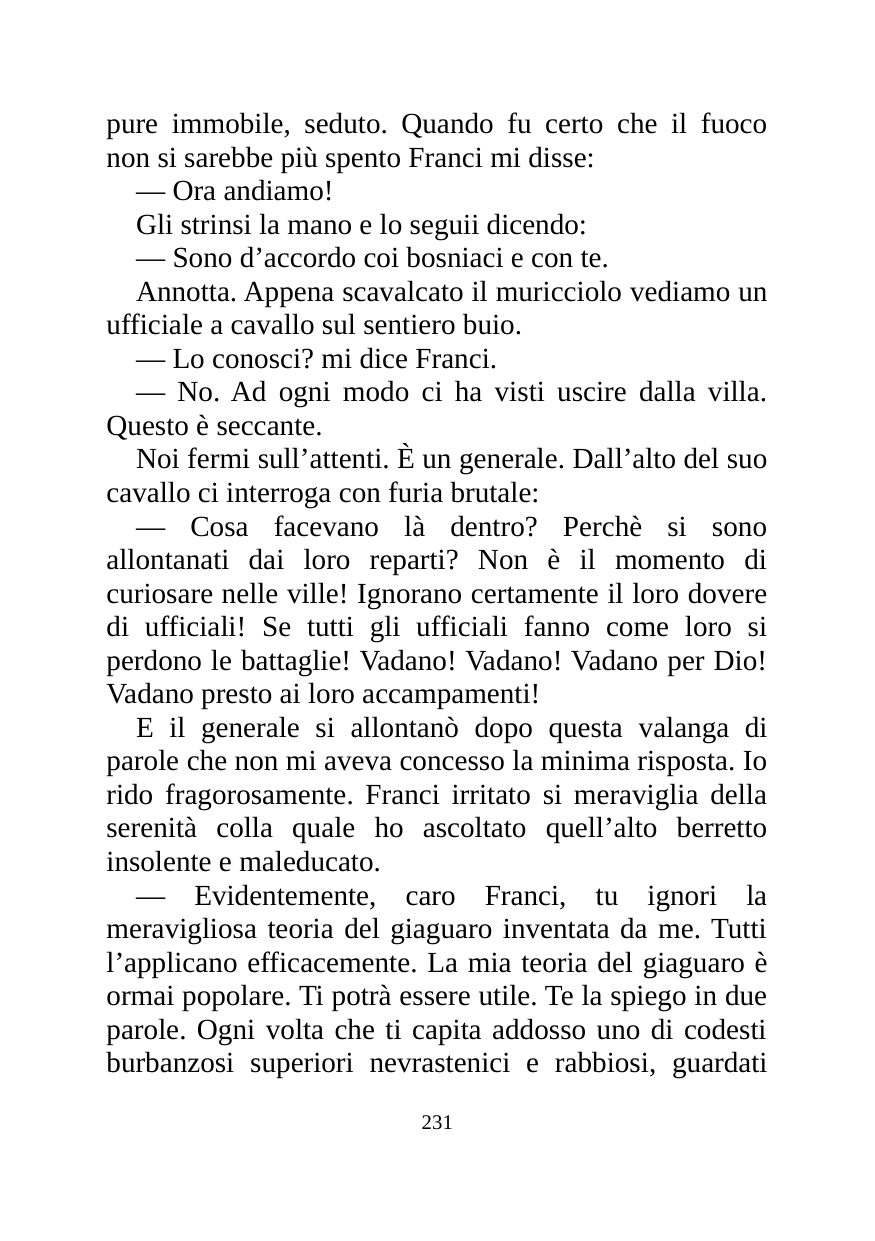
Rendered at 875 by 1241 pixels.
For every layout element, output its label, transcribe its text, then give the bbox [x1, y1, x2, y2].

text Gli strinsi la mano e lo seguii dicendo: [106, 207, 768, 240]
text — Lo conosci? mi dice Franci. [106, 341, 768, 374]
text Noi fermi sull’attenti. È un generale. Dall’alto del suo cavallo ci interroga con furia brutale: [106, 442, 768, 509]
text — Evidentemente, caro Franci, tu ignori la meravigliosa teoria del giaguaro inventata da me. Tutti l’applicano efficacemente. La mia teoria del giaguaro è ormai popolare. Ti potrà essere utile. Te la spiego in due parole. Ogni volta che ti capita addosso uno di codesti burbanzosi superiori nevrastenici e rabbiosi, guardati [106, 878, 768, 1079]
text — Ora andiamo! [106, 173, 768, 207]
text E il generale si allontanò dopo questa valanga di parole che non mi aveva concesso la minima risposta. Io rido fragorosamente. Franci irritato si meraviglia della serenità colla quale ho ascoltato quell’alto berretto insolente e maleducato. [106, 710, 768, 878]
text pure immobile, seduto. Quando fu certo che il fuoco non si sarebbe più spento Franci mi disse: [106, 106, 768, 173]
text Annotta. Appena scavalcato il muricciolo vediamo un ufficiale a cavallo sul sentiero buio. [106, 274, 768, 341]
text — Cosa facevano là dentro? Perchè si sono allontanati dai loro reparti? Non è il momento di curiosare nelle ville! Ignorano certamente il loro dovere di ufficiali! Se tutti gli ufficiali fanno come loro si perdono le battaglie! Vadano! Vadano! Vadano per Dio! Vadano presto ai loro accampamenti! [106, 509, 768, 710]
text — No. Ad ogni modo ci ha visti uscire dalla villa. Questo è seccante. [106, 374, 768, 442]
text — Sono d’accordo coi bosniaci e con te. [106, 240, 768, 274]
